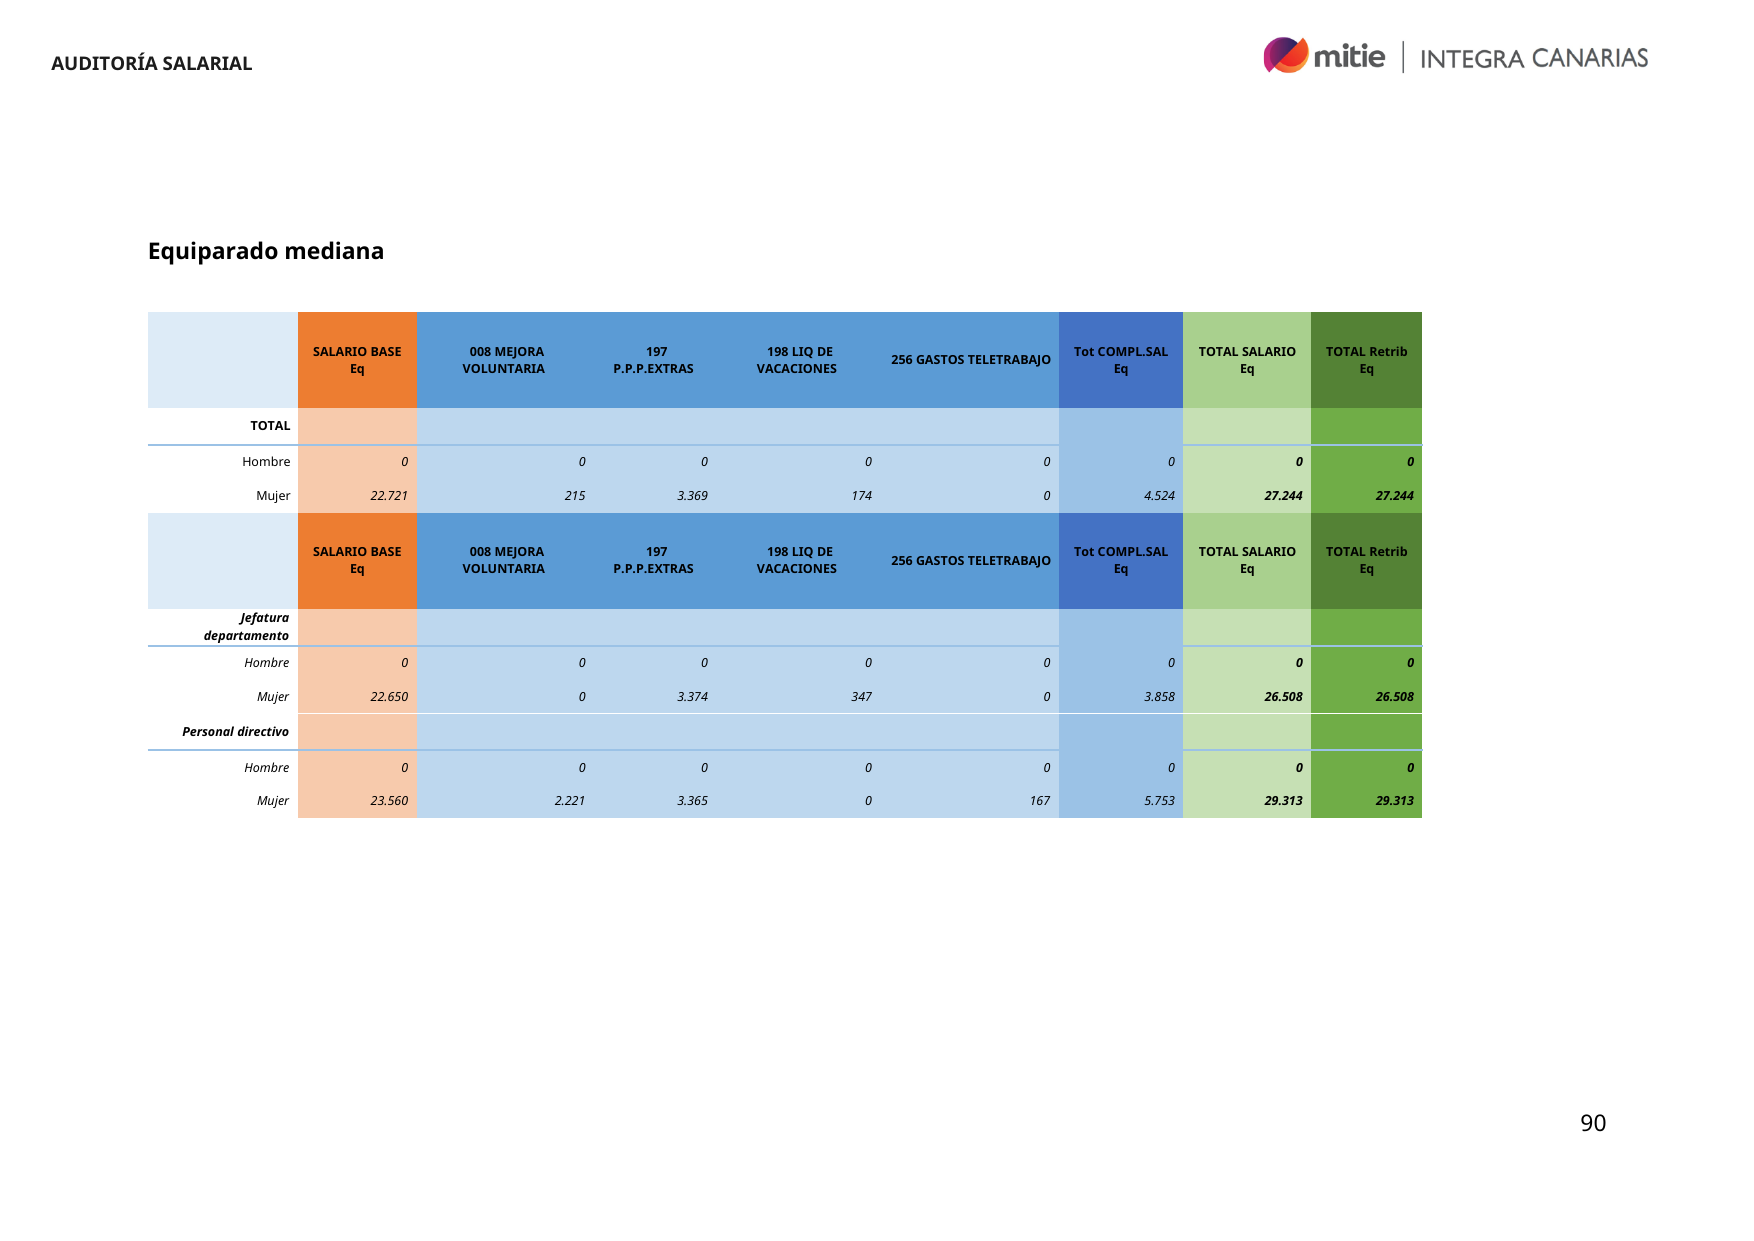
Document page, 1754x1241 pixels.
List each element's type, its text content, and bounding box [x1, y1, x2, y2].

table_cell 0 [417, 647, 594, 679]
table_cell 174 [716, 478, 880, 513]
table_cell 0 [880, 679, 1059, 713]
table_cell [1183, 609, 1311, 645]
table_cell [1311, 609, 1422, 645]
table_cell 0 [1311, 647, 1422, 679]
table_cell 0 [1311, 751, 1422, 784]
table_cell Mujer [148, 679, 298, 713]
table_cell [1311, 408, 1422, 444]
table_cell 3.369 [594, 478, 716, 513]
table_cell SALARIO BASE Eq [298, 513, 417, 609]
table_header 197 P.P.P.EXTRAS [594, 312, 716, 408]
table_cell [298, 714, 417, 749]
table_header 256 GASTOS TELETRABAJO [880, 312, 1059, 408]
table_cell 29.313 [1183, 784, 1311, 818]
table_cell 0 [880, 751, 1059, 784]
table_cell 0 [1059, 446, 1183, 478]
table_cell 0 [417, 446, 594, 478]
table_cell 0 [594, 751, 716, 784]
table_cell 008 MEJORA VOLUNTARIA [417, 513, 594, 609]
table_cell [1183, 714, 1311, 749]
table_header TOTAL Retrib Eq [1311, 312, 1422, 408]
table_cell 0 [880, 478, 1059, 513]
table_cell Jefatura departamento [148, 609, 298, 645]
table_cell 0 [298, 751, 417, 784]
table_cell 27.244 [1311, 478, 1422, 513]
table_cell [594, 609, 716, 645]
table_cell 256 GASTOS TELETRABAJO [880, 513, 1059, 609]
table_header SALARIO BASE Eq [298, 312, 417, 408]
table_cell [880, 609, 1059, 645]
table_cell 22.721 [298, 478, 417, 513]
table_cell 2.221 [417, 784, 594, 818]
table_cell 22.650 [298, 679, 417, 713]
table_cell 4.524 [1059, 478, 1183, 513]
table_cell 3.365 [594, 784, 716, 818]
table_cell Hombre [148, 647, 298, 679]
table_cell Tot COMPL.SAL Eq [1059, 513, 1183, 609]
table_cell [417, 609, 594, 645]
table_cell Mujer [148, 784, 298, 818]
table_cell 0 [1183, 446, 1311, 478]
table_header [148, 312, 298, 408]
table_cell 0 [716, 784, 880, 818]
table_cell [1311, 714, 1422, 749]
table_cell [417, 408, 594, 444]
table_cell [1183, 408, 1311, 444]
table_cell [716, 609, 880, 645]
table_header TOTAL SALARIO Eq [1183, 312, 1311, 408]
table_cell [148, 513, 298, 609]
table_cell 0 [594, 446, 716, 478]
table_header Tot COMPL.SAL Eq [1059, 312, 1183, 408]
table_cell 0 [298, 446, 417, 478]
table_cell 26.508 [1183, 679, 1311, 713]
table_cell TOTAL SALARIO Eq [1183, 513, 1311, 609]
table_cell Mujer [148, 478, 298, 513]
table_cell 0 [298, 647, 417, 679]
table_cell [298, 408, 417, 444]
table_cell 27.244 [1183, 478, 1311, 513]
table_cell 0 [417, 679, 594, 713]
table_cell [716, 408, 880, 444]
table_cell [594, 714, 716, 749]
table_cell 0 [1059, 647, 1183, 679]
table_cell 0 [716, 647, 880, 679]
table_header 008 MEJORA VOLUNTARIA [417, 312, 594, 408]
text Equiparado mediana [148, 235, 1606, 266]
table_cell [298, 609, 417, 645]
table_cell 0 [716, 751, 880, 784]
table_cell [1059, 408, 1183, 444]
table_cell Personal directivo [148, 714, 298, 749]
table_cell 5.753 [1059, 784, 1183, 818]
table_cell [417, 714, 594, 749]
table_cell 0 [1183, 647, 1311, 679]
table_cell 167 [880, 784, 1059, 818]
table_cell 347 [716, 679, 880, 713]
table_cell [1059, 609, 1183, 645]
table_cell 0 [880, 446, 1059, 478]
table_cell 29.313 [1311, 784, 1422, 818]
table_cell 0 [1059, 751, 1183, 784]
table_cell Hombre [148, 751, 298, 784]
table_cell 215 [417, 478, 594, 513]
table_cell Hombre [148, 446, 298, 478]
table_cell 0 [1311, 446, 1422, 478]
table_cell 0 [1183, 751, 1311, 784]
table_cell 198 LIQ DE VACACIONES [716, 513, 880, 609]
table_cell 0 [716, 446, 880, 478]
table_header 198 LIQ DE VACACIONES [716, 312, 880, 408]
table_cell 0 [594, 647, 716, 679]
table_cell 0 [417, 751, 594, 784]
table_cell 197 P.P.P.EXTRAS [594, 513, 716, 609]
table_cell TOTAL [148, 408, 298, 444]
table_cell [1059, 714, 1183, 749]
table_cell [716, 714, 880, 749]
table_cell [880, 714, 1059, 749]
table_cell 3.374 [594, 679, 716, 713]
table_cell [594, 408, 716, 444]
table_cell TOTAL Retrib Eq [1311, 513, 1422, 609]
table_cell 0 [880, 647, 1059, 679]
table_cell 26.508 [1311, 679, 1422, 713]
table_cell [880, 408, 1059, 444]
table_cell 23.560 [298, 784, 417, 818]
table_cell 3.858 [1059, 679, 1183, 713]
